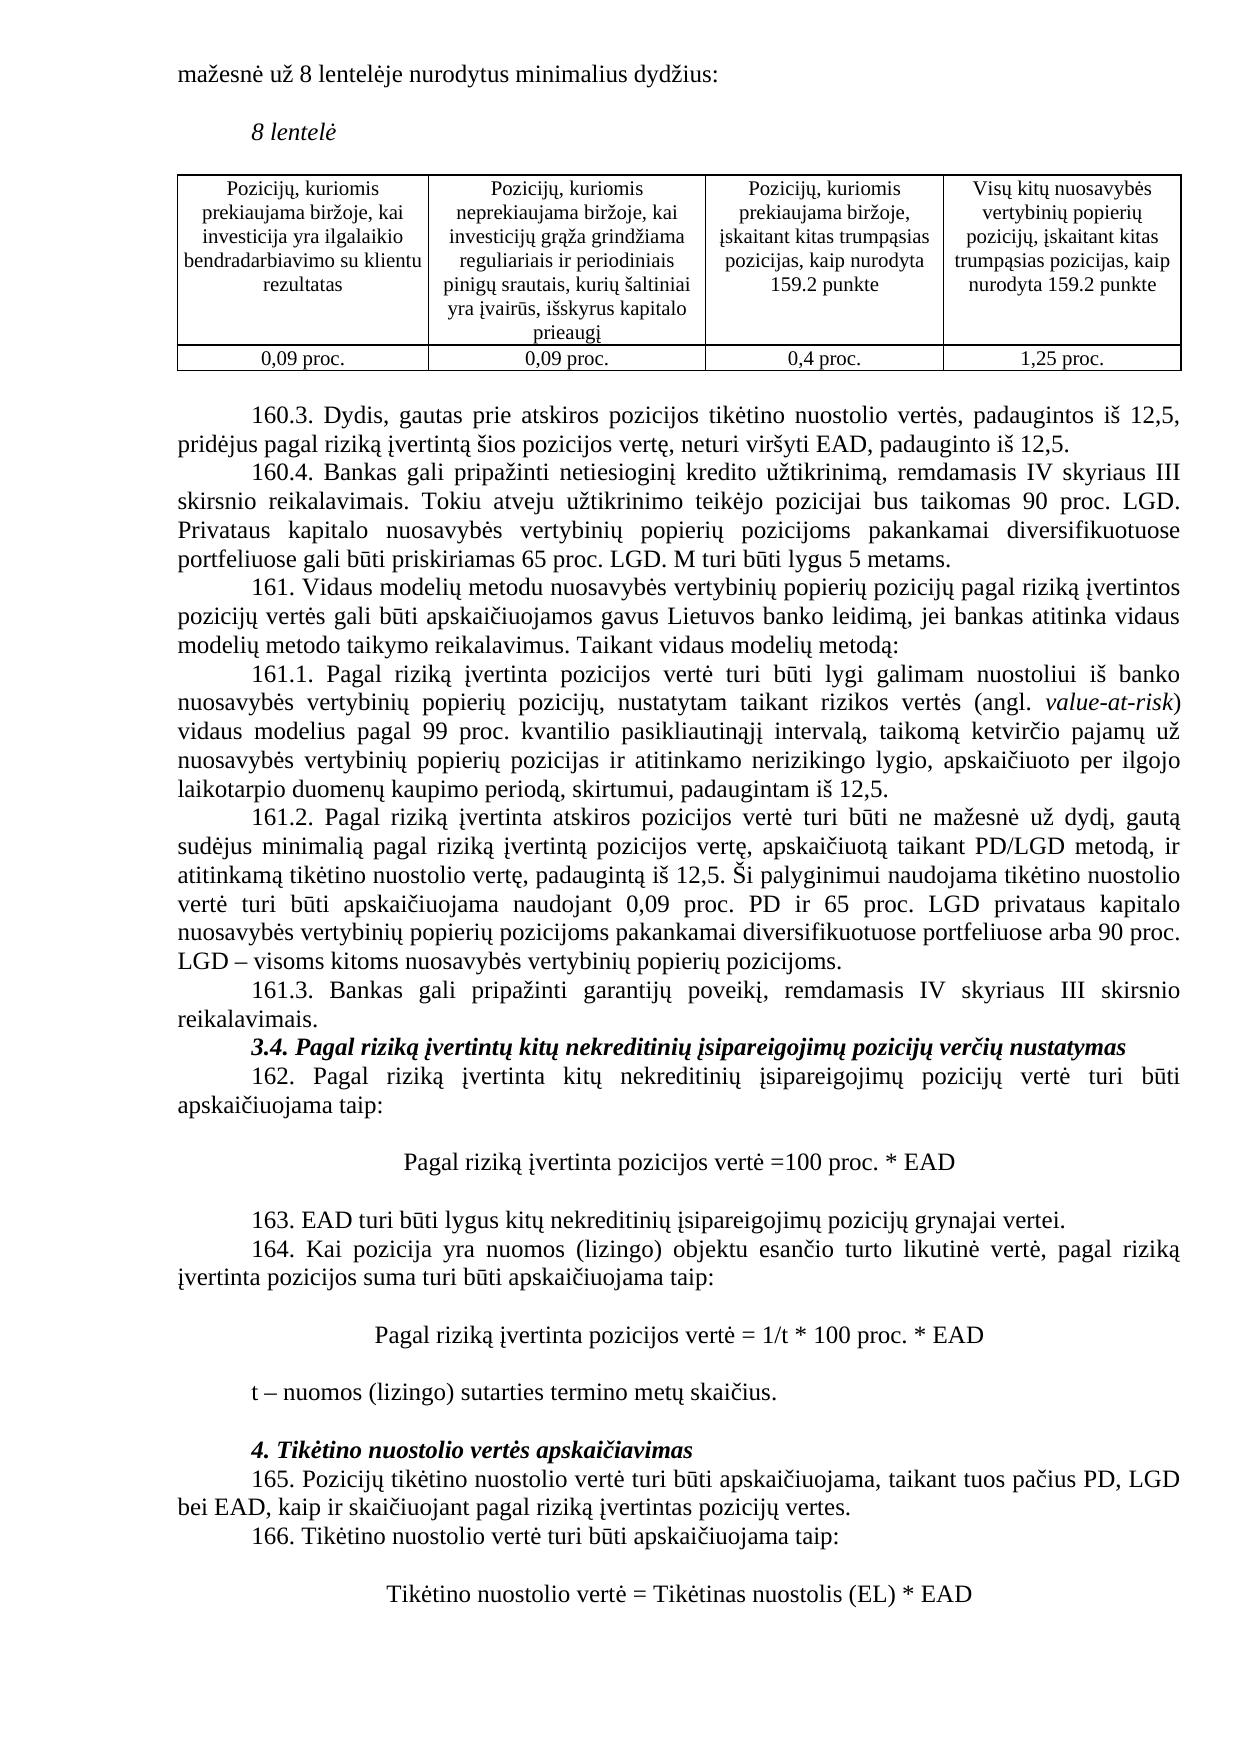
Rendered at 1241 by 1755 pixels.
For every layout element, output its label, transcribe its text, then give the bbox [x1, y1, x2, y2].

table_header Pozicijų, kuriomis prekiaujama biržoje, įskaitant kitas trumpąsias pozicijas, kaip nurodyta 159.2 punkte [706, 176, 943, 344]
text 160.3. Dydis, gautas prie atskiros pozicijos tikėtino nuostolio vertės, padaugintos iš 12,5, pridėjus pagal riziką įvertintą šios pozicijos vertę, neturi viršyti EAD, padauginto iš 12,5. [177, 400, 1181, 457]
text t – nuomos (lizingo) sutarties termino metų skaičius. [177, 1377, 1181, 1406]
text 166. Tikėtino nuostolio vertė turi būti apskaičiuojama taip: [177, 1521, 1181, 1550]
text 161. Vidaus modelių metodu nuosavybės vertybinių popierių pozicijų pagal riziką įvertintos pozicijų vertės gali būti apskaičiuojamos gavus Lietuvos banko leidimą, jei bankas atitinka vidaus modelių metodo taikymo reikalavimus. Taikant vidaus modelių metodą: [177, 572, 1181, 659]
text 8 lentelė [177, 117, 1181, 145]
table_header Pozicijų, kuriomis prekiaujama biržoje, kai investicija yra ilgalaikio bendradarbiavimo su klientu rezultatas [178, 176, 428, 344]
text 162. Pagal riziką įvertinta kitų nekreditinių įsipareigojimų pozicijų vertė turi būti apskaičiuojama taip: [177, 1061, 1181, 1119]
text Tikėtino nuostolio vertė = Tikėtinas nuostolis (EL) * EAD [177, 1579, 1181, 1607]
text 164. Kai pozicija yra nuomos (lizingo) objektu esančio turto likutinė vertė, pagal riziką įvertinta pozicijos suma turi būti apskaičiuojama taip: [177, 1234, 1181, 1291]
table_header Visų kitų nuosavybės vertybinių popierių pozicijų, įskaitant kitas trumpąsias pozicijas, kaip nurodyta 159.2 punkte [944, 176, 1180, 344]
text Pagal riziką įvertinta pozicijos vertė = 1/t * 100 proc. * EAD [177, 1320, 1181, 1349]
text 3.4. Pagal riziką įvertintų kitų nekreditinių įsipareigojimų pozicijų verčių nustatymas [177, 1032, 1181, 1061]
text 163. EAD turi būti lygus kitų nekreditinių įsipareigojimų pozicijų grynajai vertei. [177, 1205, 1181, 1234]
text 160.4. Bankas gali pripažinti netiesioginį kredito užtikrinimą, remdamasis IV skyriaus III skirsnio reikalavimais. Tokiu atveju užtikrinimo teikėjo pozicijai bus taikomas 90 proc. LGD. Privataus kapitalo nuosavybės vertybinių popierių pozicijoms pakankamai diversifikuotuose portfeliuose gali būti priskiriamas 65 proc. LGD. M turi būti lygus 5 metams. [177, 457, 1181, 572]
text mažesnė už 8 lentelėje nurodytus minimalius dydžius: [177, 59, 1181, 88]
text 161.1. Pagal riziką įvertinta pozicijos vertė turi būti lygi galimam nuostoliui iš banko nuosavybės vertybinių popierių pozicijų, nustatytam taikant rizikos vertės (angl. value-at-risk) vidaus modelius pagal 99 proc. kvantilio pasikliautinąjį intervalą, taikomą ketvirčio pajamų už nuosavybės vertybinių popierių pozicijas ir atitinkamo nerizikingo lygio, apskaičiuoto per ilgojo laikotarpio duomenų kaupimo periodą, skirtumui, padaugintam iš 12,5. [177, 659, 1181, 802]
text 161.2. Pagal riziką įvertinta atskiros pozicijos vertė turi būti ne mažesnė už dydį, gautą sudėjus minimalią pagal riziką įvertintą pozicijos vertę, apskaičiuotą taikant PD/LGD metodą, ir atitinkamą tikėtino nuostolio vertę, padaugintą iš 12,5. Ši palyginimui naudojama tikėtino nuostolio vertė turi būti apskaičiuojama naudojant 0,09 proc. PD ir 65 proc. LGD privataus kapitalo nuosavybės vertybinių popierių pozicijoms pakankamai diversifikuotuose portfeliuose arba 90 proc. LGD – visoms kitoms nuosavybės vertybinių popierių pozicijoms. [177, 802, 1181, 975]
text 165. Pozicijų tikėtino nuostolio vertė turi būti apskaičiuojama, taikant tuos pačius PD, LGD bei EAD, kaip ir skaičiuojant pagal riziką įvertintas pozicijų vertes. [177, 1464, 1181, 1521]
text 161.3. Bankas gali pripažinti garantijų poveikį, remdamasis IV skyriaus III skirsnio reikalavimais. [177, 975, 1181, 1032]
text Pagal riziką įvertinta pozicijos vertė =100 proc. * EAD [177, 1147, 1181, 1176]
text 4. Tikėtino nuostolio vertės apskaičiavimas [177, 1435, 1181, 1464]
